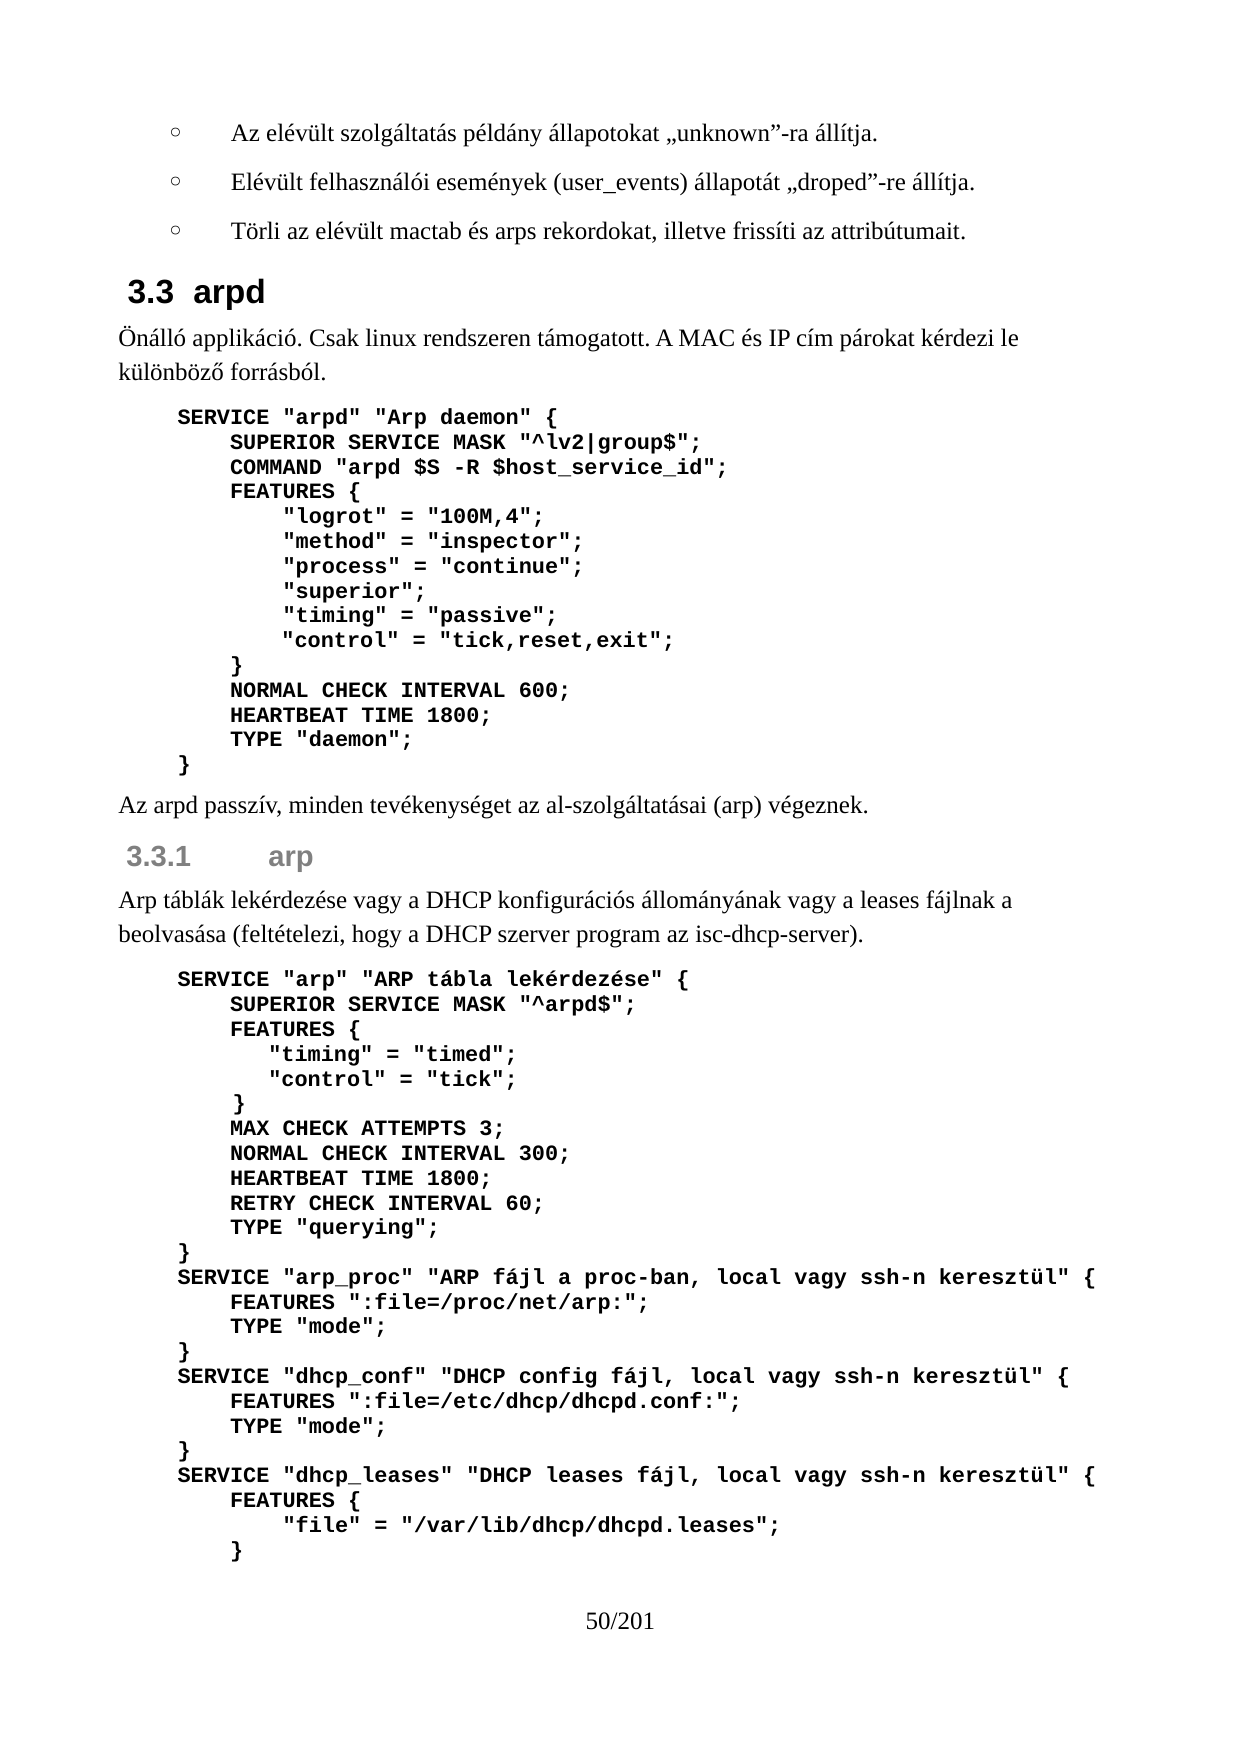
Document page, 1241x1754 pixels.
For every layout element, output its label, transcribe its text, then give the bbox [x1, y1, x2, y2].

text SERVICE "arp" "ARP tábla lekérdezése" { SUPERIOR SERVICE MASK "^arpd$"; FEATURES { [177, 968, 1122, 1043]
text Arp táblák lekérdezése vagy a DHCP konfigurációs állományának vagy a leases fájlnak a beolvasása (feltételezi, hogy a DHCP szerver program az isc-dhcp-server). [118, 885, 1122, 948]
list Elévült felhasználói események (user_events) állapotát „droped”-re állítja. [165, 167, 1122, 196]
subtitle arp [118, 839, 1122, 872]
text "timing" = "timed"; [177, 1043, 1122, 1068]
text Önálló applikáció. Csak linux rendszeren támogatott. A MAC és IP cím párokat kérdezi le különböző forrásból. [118, 323, 1122, 386]
text SERVICE "arpd" "Arp daemon" { SUPERIOR SERVICE MASK "^lv2|group$"; COMMAND "arpd $S -R $host_service_id"; FEATURES { "logrot" = "100M,4"; "method" = "inspector"; "process" = "continue"; "superior"; "timing" = "passive"; [177, 406, 1122, 629]
list Az elévült szolgáltatás példány állapotokat „unknown”-ra állítja. [165, 118, 1122, 147]
text "control" = "tick,reset,exit"; } NORMAL CHECK INTERVAL 600; HEARTBEAT TIME 1800; TYPE "daemon"; } [177, 629, 1122, 778]
text } MAX CHECK ATTEMPTS 3; NORMAL CHECK INTERVAL 300; HEARTBEAT TIME 1800; RETRY CHECK INTERVAL 60; TYPE "querying"; } [177, 1092, 1122, 1266]
subtitle arpd [118, 272, 1122, 310]
text Az arpd passzív, minden tevékenységet az al-szolgáltatásai (arp) végeznek. [118, 790, 1122, 819]
text "control" = "tick"; [177, 1068, 1122, 1092]
list Törli az elévült mactab és arps rekordokat, illetve frissíti az attribútumait. [165, 216, 1122, 245]
text SERVICE "arp_proc" "ARP fájl a proc-ban, local vagy ssh-n keresztül" { FEATURES ":file=/proc/net/arp:"; TYPE "mode"; } SERVICE "dhcp_conf" "DHCP config fájl, local vagy ssh-n keresztül" { FEATURES ":file=/etc/dhcp/dhcpd.conf:"; TYPE "mode"; } SERVICE "dhcp_leases" "DHCP leases fájl, local vagy ssh-n keresztül" { FEATURES { "file" = "/var/lib/dhcp/dhcpd.leases"; } [177, 1266, 1122, 1563]
